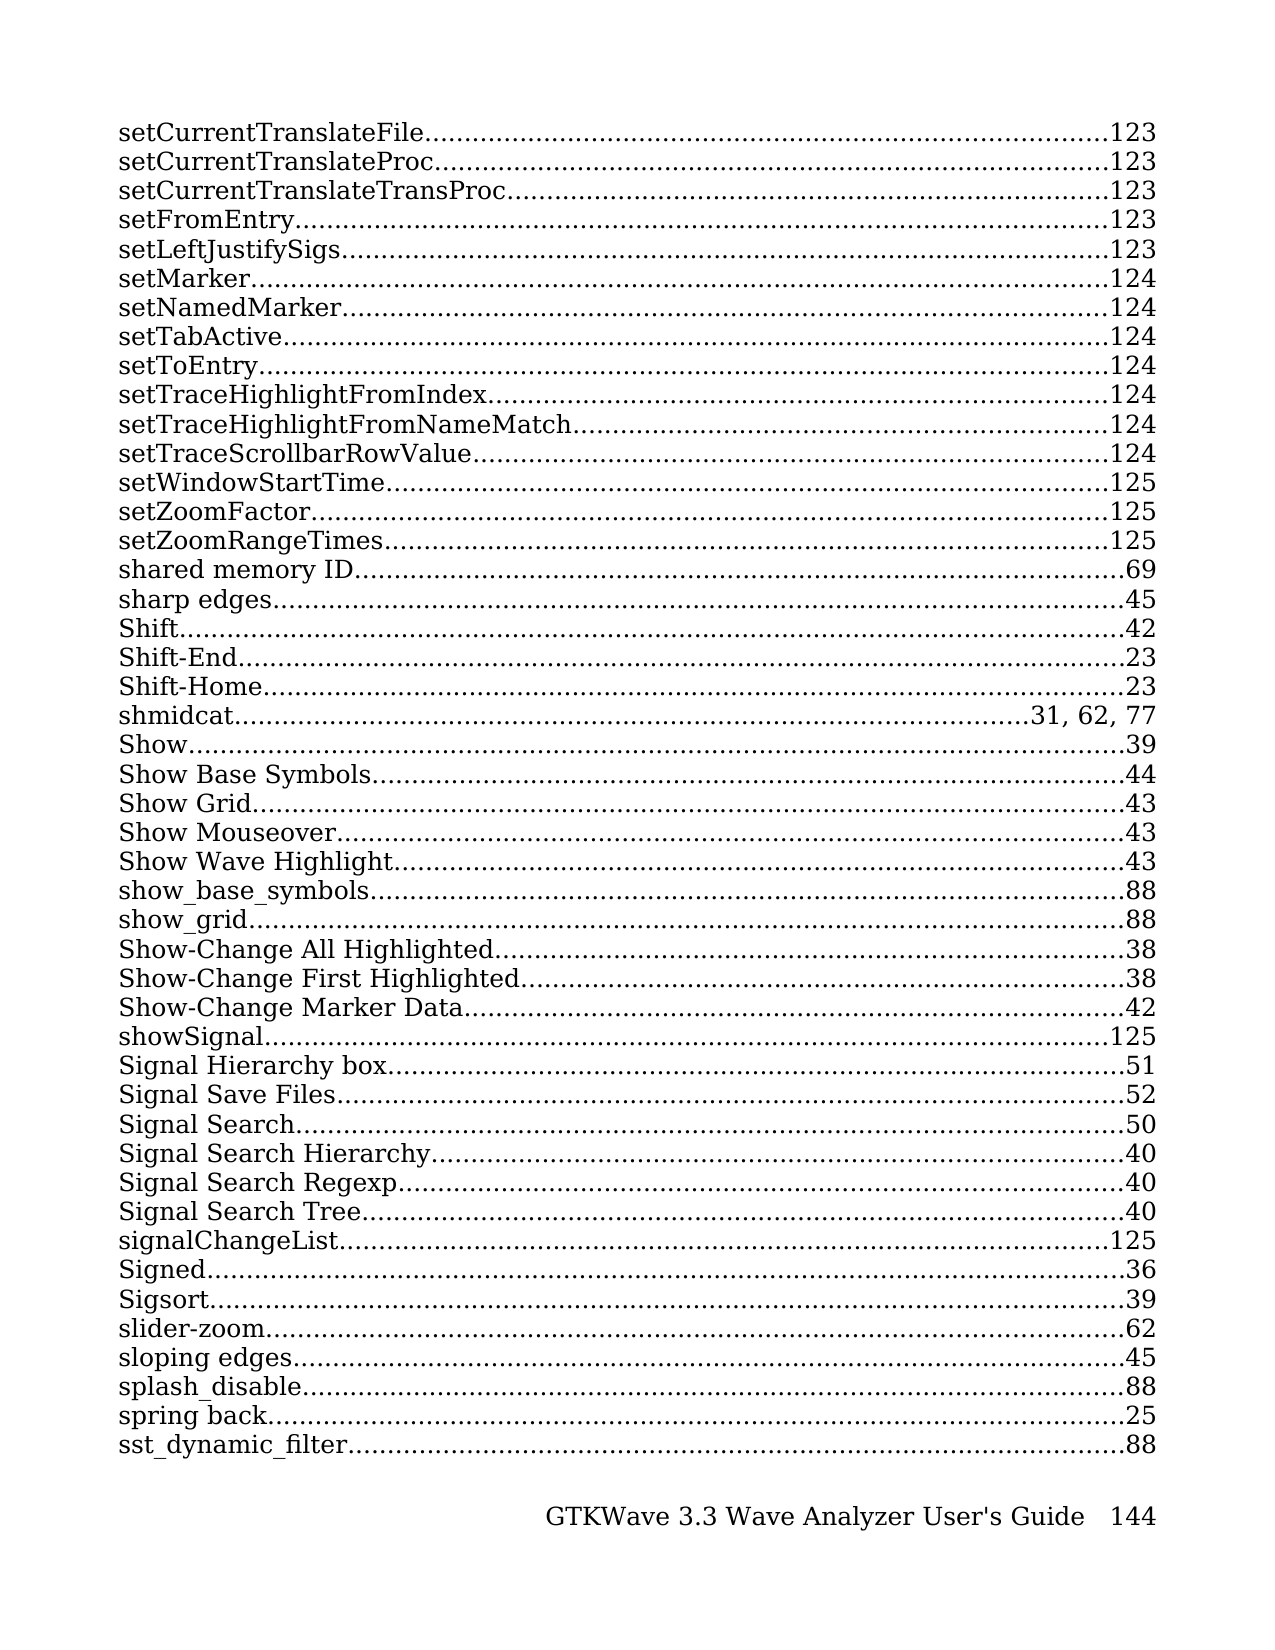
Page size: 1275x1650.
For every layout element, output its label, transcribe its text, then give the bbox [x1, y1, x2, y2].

text Signal Search Tree 40 [118, 1197, 1157, 1226]
text setToEntry 124 [118, 351, 1157, 381]
text setCurrentTranslateTransProc 123 [118, 176, 1157, 206]
text Signal Search Hierarchy 40 [118, 1139, 1157, 1168]
text setTraceHighlightFromNameMatch 124 [118, 410, 1157, 439]
text setMarker 124 [118, 264, 1157, 293]
text Signed 36 [118, 1256, 1157, 1285]
text Show-Change First Highlighted 38 [118, 964, 1157, 993]
text show_base_symbols 88 [118, 876, 1157, 906]
text Show Base Symbols 44 [118, 760, 1157, 789]
text signalChangeList 125 [118, 1226, 1157, 1256]
text setCurrentTranslateProc 123 [118, 147, 1157, 176]
text Signal Save Files 52 [118, 1081, 1157, 1110]
text shmidcat 31, 62, 77 [118, 701, 1157, 731]
text Signal Search Regexp 40 [118, 1168, 1157, 1197]
text Show 39 [118, 731, 1157, 760]
text setLeftJustifySigs 123 [118, 235, 1157, 264]
text setZoomRangeTimes 125 [118, 526, 1157, 556]
text sharp edges 45 [118, 585, 1157, 614]
text Signal Hierarchy box 51 [118, 1051, 1157, 1081]
text spring back 25 [118, 1401, 1157, 1431]
text Shift-End 23 [118, 643, 1157, 672]
text setTraceHighlightFromIndex 124 [118, 381, 1157, 410]
text splash_disable 88 [118, 1372, 1157, 1401]
text slider-zoom 62 [118, 1314, 1157, 1343]
text show_grid 88 [118, 906, 1157, 935]
text Show Mouseover 43 [118, 818, 1157, 847]
text Shift-Home 23 [118, 672, 1157, 701]
text Show-Change Marker Data 42 [118, 993, 1157, 1022]
text setCurrentTranslateFile 123 [118, 118, 1157, 147]
text Signal Search 50 [118, 1110, 1157, 1139]
text Shift 42 [118, 614, 1157, 643]
text Show-Change All Highlighted 38 [118, 935, 1157, 964]
text showSignal 125 [118, 1022, 1157, 1051]
text sst_dynamic_filter 88 [118, 1431, 1157, 1460]
text Show Grid 43 [118, 789, 1157, 818]
text Sigsort 39 [118, 1285, 1157, 1314]
text setWindowStartTime 125 [118, 468, 1157, 497]
text sloping edges 45 [118, 1343, 1157, 1372]
text Show Wave Highlight 43 [118, 847, 1157, 876]
text setNamedMarker 124 [118, 293, 1157, 322]
text setTraceScrollbarRowValue 124 [118, 439, 1157, 468]
text shared memory ID 69 [118, 556, 1157, 585]
text setZoomFactor 125 [118, 497, 1157, 526]
text setTabActive 124 [118, 322, 1157, 351]
text setFromEntry 123 [118, 206, 1157, 235]
